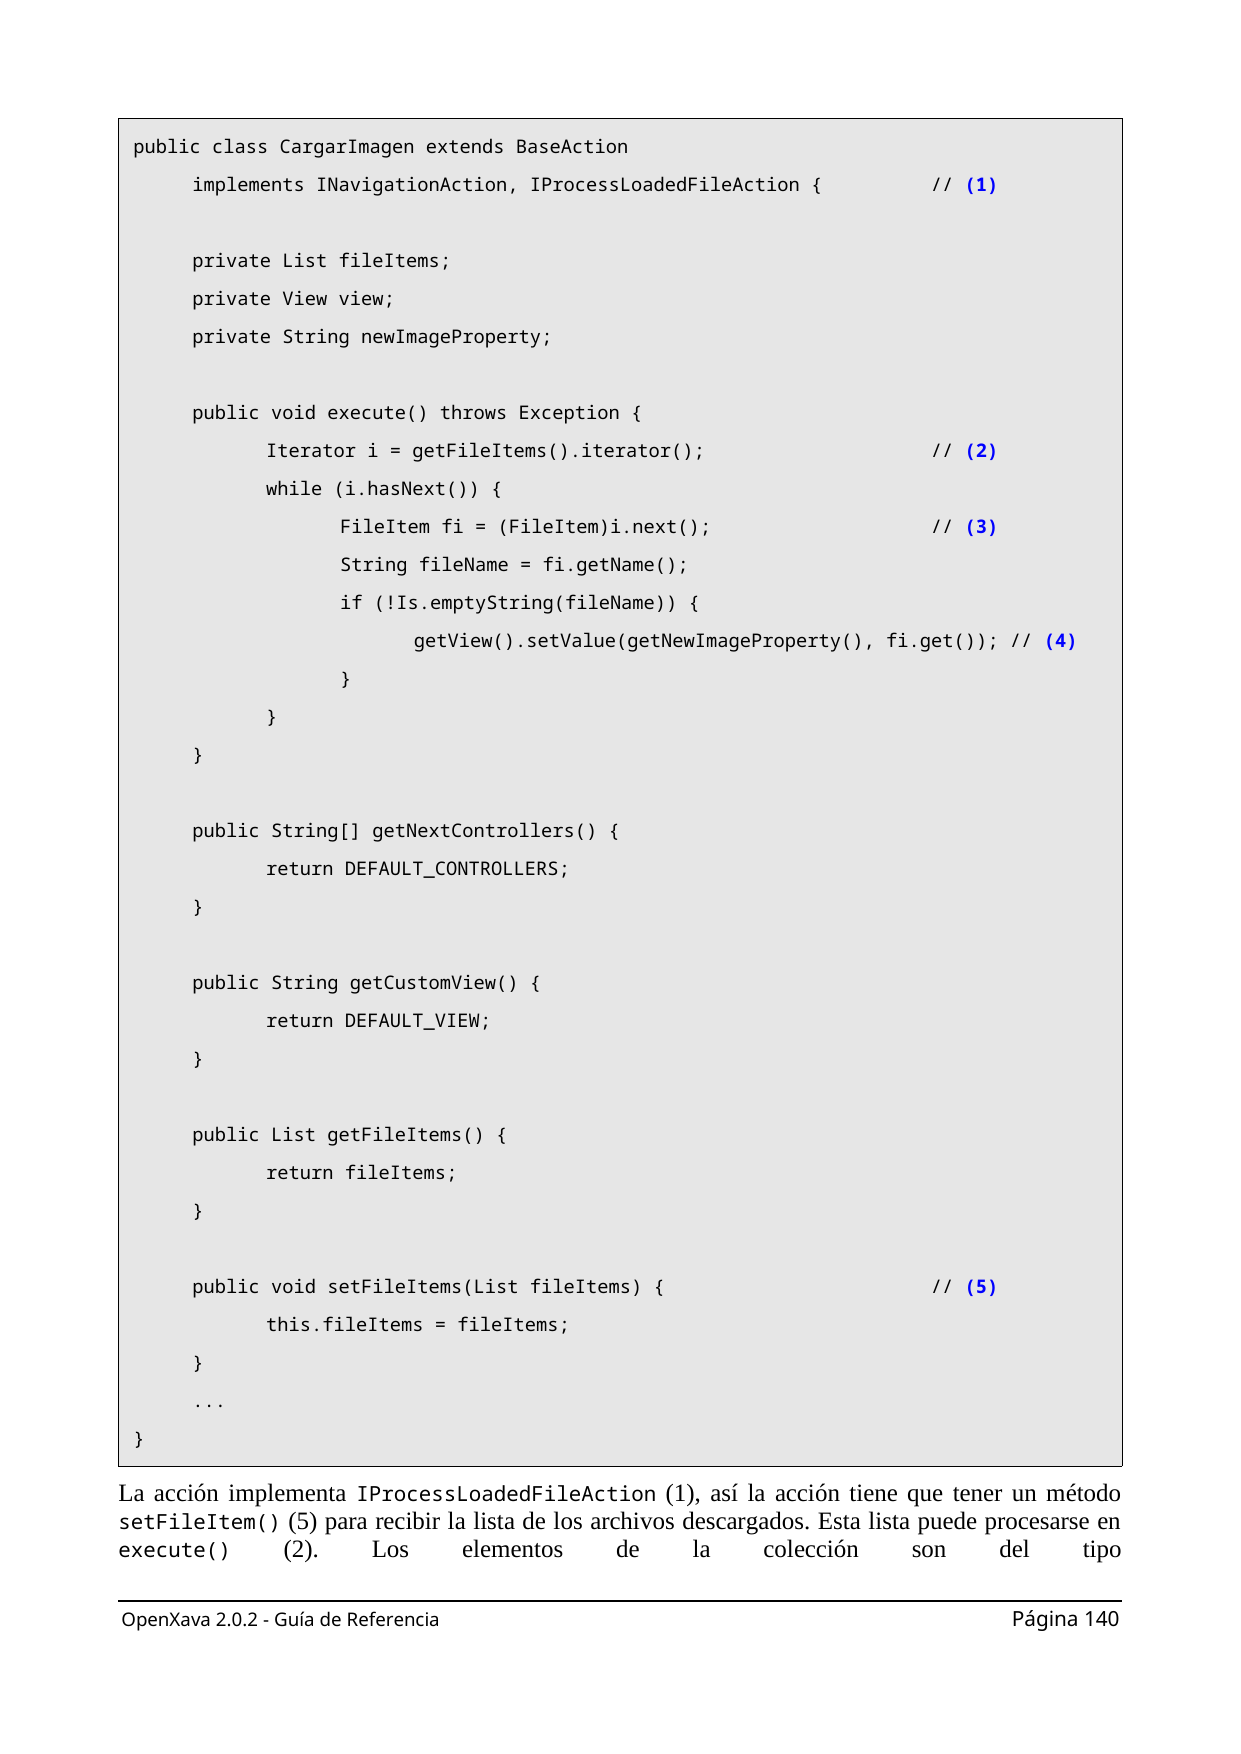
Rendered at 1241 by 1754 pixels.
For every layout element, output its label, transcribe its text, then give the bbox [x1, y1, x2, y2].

text } [119, 650, 1122, 688]
text Iterator i = getFileItems().iterator(); // (2) [119, 422, 1122, 460]
text } [119, 1031, 1122, 1069]
text } [119, 688, 1122, 726]
text while (i.hasNext()) { [119, 460, 1122, 498]
text } [119, 1183, 1122, 1221]
text private View view; [119, 270, 1122, 308]
text public void setFileItems(List fileItems) { // (5) [119, 1259, 1122, 1297]
text private List fileItems; [119, 232, 1122, 270]
text public class CargarImagen extends BaseAction [119, 119, 1122, 156]
text FileItem fi = (FileItem)i.next(); // (3) [119, 498, 1122, 536]
text return DEFAULT_VIEW; [119, 993, 1122, 1031]
text public String getCustomView() { [119, 954, 1122, 993]
text private String newImageProperty; [119, 308, 1122, 346]
text return fileItems; [119, 1145, 1122, 1183]
text return DEFAULT_CONTROLLERS; [119, 841, 1122, 878]
text this.fileItems = fileItems; [119, 1297, 1122, 1335]
text ... [119, 1373, 1122, 1411]
text public void execute() throws Exception { [119, 384, 1122, 422]
text if (!Is.emptyString(fileName)) { [119, 574, 1122, 612]
text } [119, 1335, 1122, 1373]
text public String[] getNextControllers() { [119, 802, 1122, 841]
text } [119, 1411, 1122, 1466]
text public List getFileItems() { [119, 1107, 1122, 1145]
text String fileName = fi.getName(); [119, 536, 1122, 574]
text La acción implementa IProcessLoadedFileAction (1), así la acción tiene que tener un método setFileItem() (5) para recibir la lista de los archivos descargados. Esta lista puede procesarse en execute() (2). Los elementos de la colección son del tipo [118, 1479, 1122, 1563]
text } [119, 726, 1122, 764]
text implements INavigationAction, IProcessLoadedFileAction { // (1) [119, 156, 1122, 194]
text } [119, 878, 1122, 917]
text getView().setValue(getNewImageProperty(), fi.get()); // (4) [119, 612, 1122, 650]
